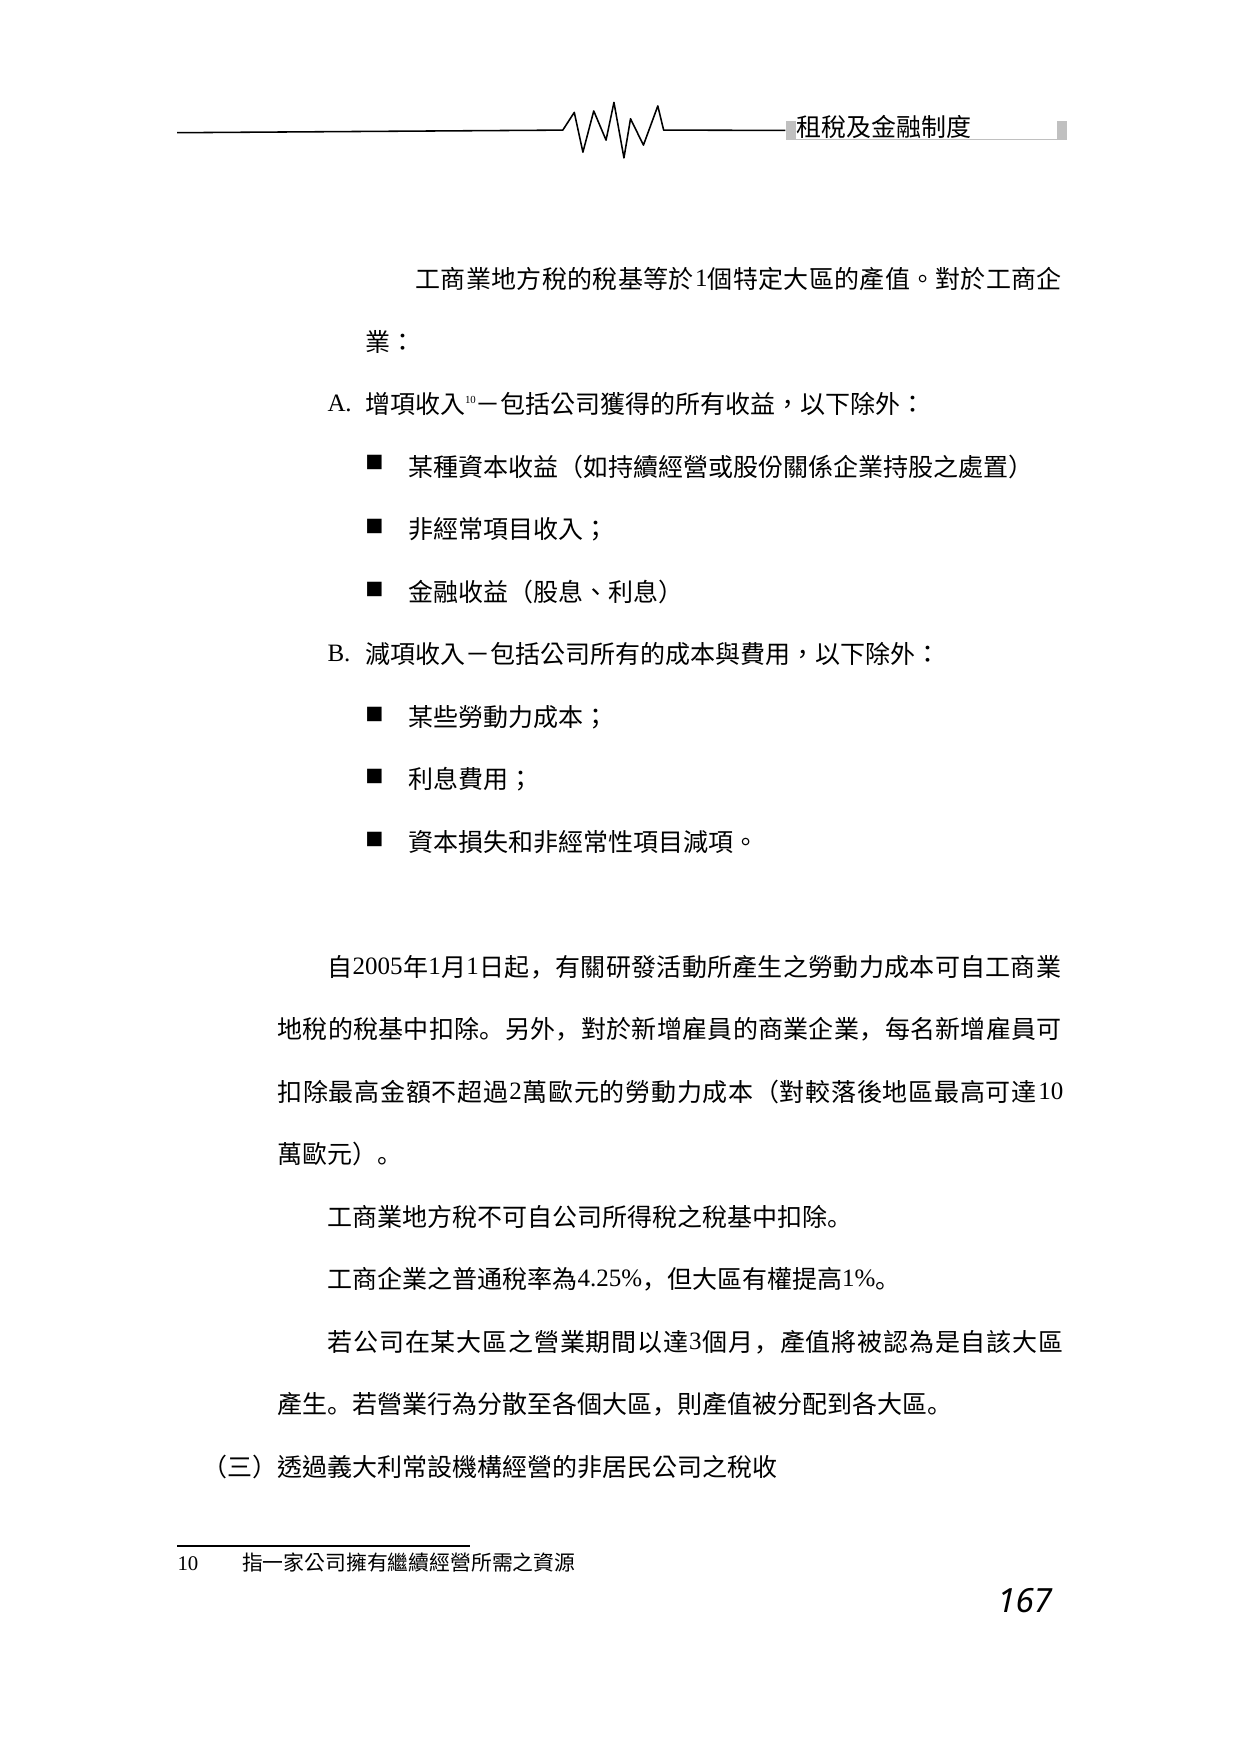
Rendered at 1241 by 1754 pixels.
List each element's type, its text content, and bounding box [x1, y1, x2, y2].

text 工商業地方稅不可自公司所得稅之稅基中扣除。 [277, 1174, 1063, 1236]
text  資本損失和非經常性項目減項。 [327, 799, 1063, 861]
text  非經常項目收入； [327, 486, 1063, 549]
text  某些勞動力成本； [327, 674, 1063, 736]
text B. 減項收入－包括公司所有的成本與費用，以下除外： [327, 611, 1063, 674]
text 自2005年1月1日起，有關研發活動所產生之勞動力成本可自工商業地稅的稅基中扣除。另外，對於新增雇員的商業企業，每名新增雇員可扣除最高金額不超過2萬歐元的勞動力成本（對較落後地區最高可達10萬歐元）。 [277, 924, 1063, 1174]
text 若公司在某大區之營業期間以達3個月，產值將被認為是自該大區產生。若營業行為分散至各個大區，則產值被分配到各大區。 [277, 1299, 1063, 1424]
text 工商企業之普通稅率為4.25%，但大區有權提高1%。 [277, 1236, 1063, 1299]
text  利息費用； [327, 736, 1063, 799]
text （三）透過義大利常設機構經營的非居民公司之稅收 [202, 1424, 1063, 1486]
text 工商業地方稅的稅基等於1個特定大區的產值。對於工商企業： [302, 236, 1063, 361]
text A. 增項收入－包括公司獲得的所有收益，以下除外： [327, 361, 1063, 424]
text 指一家公司擁有繼續經營所需之資源 [177, 1547, 1063, 1577]
text  某種資本收益（如持續經營或股份關係企業持股之處置） [327, 424, 1063, 486]
text  金融收益（股息、利息） [327, 549, 1063, 611]
